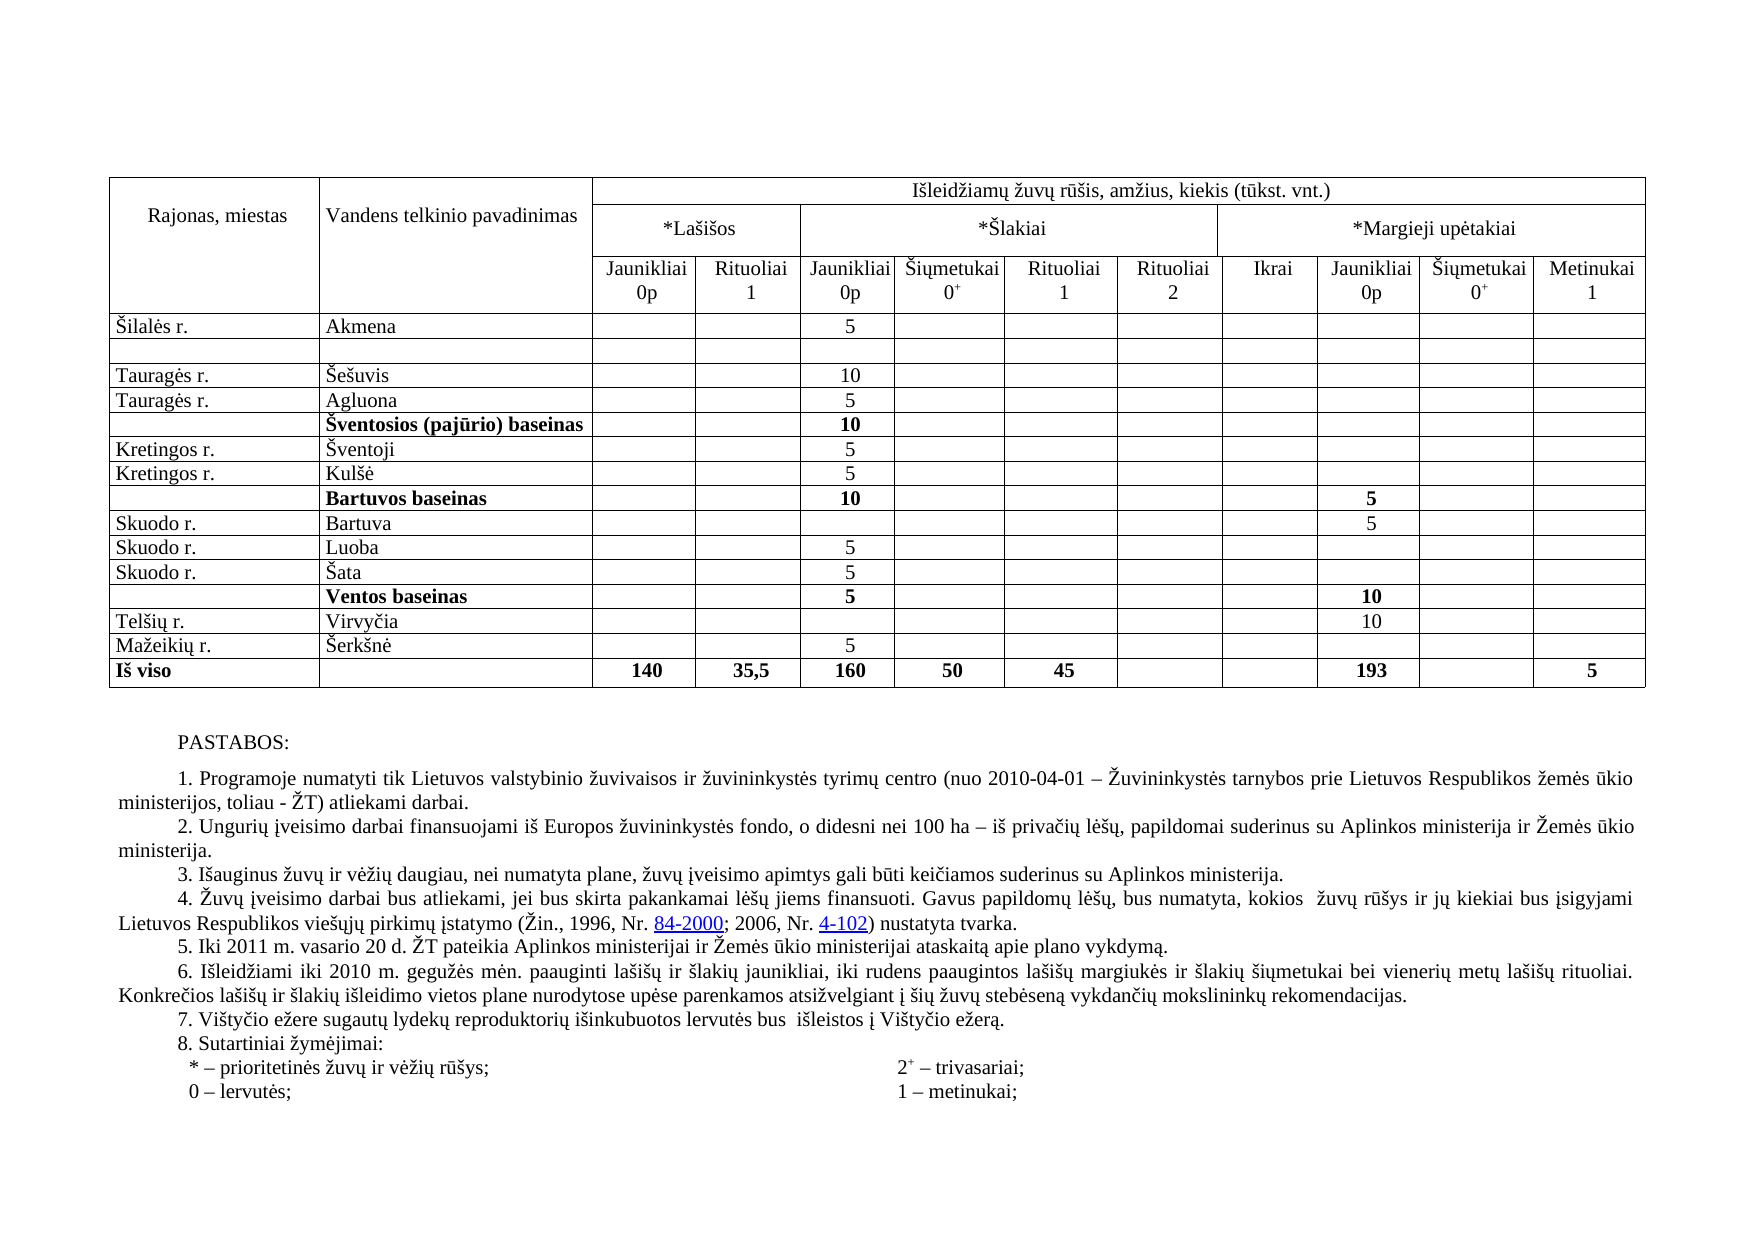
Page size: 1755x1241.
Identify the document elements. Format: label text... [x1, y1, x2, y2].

table_cell Ikrai [1223, 257, 1317, 313]
table_cell Virvyčia [320, 609, 592, 633]
table_cell 5 [1318, 511, 1419, 534]
table_cell 160 [801, 659, 894, 686]
table_cell [895, 486, 1004, 510]
table_cell [895, 536, 1004, 559]
table_cell [593, 462, 695, 485]
table_cell [320, 659, 592, 686]
table_cell [895, 634, 1004, 657]
table_cell 5 [801, 462, 894, 485]
table_cell [1420, 413, 1533, 436]
table_cell [696, 314, 800, 338]
table_cell Skuodo r. [110, 511, 319, 534]
table_cell Iš viso [110, 659, 319, 686]
table_cell 50 [895, 659, 1004, 686]
table_cell Šata [320, 560, 592, 584]
table_cell [895, 609, 1004, 633]
table_cell Šiųmetukai 0+ [1420, 257, 1533, 313]
table_cell [1534, 486, 1645, 510]
table_cell [696, 413, 800, 436]
table_cell Šventoji [320, 437, 592, 461]
table_cell [1223, 413, 1317, 436]
table_cell [696, 486, 800, 510]
table_cell [1005, 413, 1117, 436]
table_cell [696, 339, 800, 362]
table_cell 45 [1005, 659, 1117, 686]
table_cell 193 [1318, 659, 1419, 686]
table_cell [1118, 339, 1222, 362]
table_cell [801, 609, 894, 633]
table_cell [593, 388, 695, 412]
table_cell Šiųmetukai 0+ [895, 257, 1004, 313]
table_cell [1534, 462, 1645, 485]
table_cell [1005, 388, 1117, 412]
table_cell 10 [1318, 609, 1419, 633]
table_cell Rituoliai 2 [1118, 257, 1222, 313]
table_cell [801, 339, 894, 362]
table_cell [593, 634, 695, 657]
table_cell [1420, 511, 1533, 534]
table_cell [1420, 437, 1533, 461]
table_cell [696, 364, 800, 387]
table_cell 5 [801, 314, 894, 338]
table_cell [895, 388, 1004, 412]
table_cell 5 [801, 585, 894, 608]
table_cell [895, 413, 1004, 436]
table_cell Skuodo r. [110, 536, 319, 559]
table_cell 5 [1534, 659, 1645, 686]
table_cell [1223, 462, 1317, 485]
table_cell [1420, 314, 1533, 338]
table_cell Skuodo r. [110, 560, 319, 584]
table_cell [1534, 536, 1645, 559]
table_cell [696, 437, 800, 461]
table_cell [593, 511, 695, 534]
table_cell [1223, 659, 1317, 686]
table_cell [1420, 585, 1533, 608]
table_cell [1118, 314, 1222, 338]
table_cell [1223, 511, 1317, 534]
table_cell 10 [801, 486, 894, 510]
table_cell [1534, 634, 1645, 657]
table_cell [1318, 560, 1419, 584]
table_cell [1534, 413, 1645, 436]
table_cell [1005, 560, 1117, 584]
table_cell Šerkšnė [320, 634, 592, 657]
table_cell [895, 462, 1004, 485]
table_cell [1318, 634, 1419, 657]
table_cell [593, 585, 695, 608]
table_cell [593, 609, 695, 633]
table_cell [1005, 364, 1117, 387]
table_header Rajonas, miestas [110, 178, 319, 313]
table_cell [1005, 437, 1117, 461]
table_cell [593, 536, 695, 559]
table_cell Jaunikliai 0p [801, 257, 894, 313]
table_header Vandens telkinio pavadinimas [320, 178, 592, 313]
table_cell Kulšė [320, 462, 592, 485]
table_cell [801, 511, 894, 534]
table_cell 10 [801, 364, 894, 387]
table_cell [1534, 437, 1645, 461]
table_cell [1534, 609, 1645, 633]
table_cell Tauragės r. [110, 388, 319, 412]
table_cell Telšių r. [110, 609, 319, 633]
table_cell *Margieji upėtakiai [1218, 205, 1645, 256]
table_cell Šilalės r. [110, 314, 319, 338]
table_cell 5 [1318, 486, 1419, 510]
table_cell [1318, 462, 1419, 485]
table_cell Metinukai 1 [1534, 257, 1645, 313]
table_cell [1223, 560, 1317, 584]
table_cell 5 [801, 437, 894, 461]
table_cell [110, 486, 319, 510]
table_cell [1420, 560, 1533, 584]
table_cell [1118, 388, 1222, 412]
table_cell [1223, 388, 1317, 412]
table_cell [1318, 364, 1419, 387]
table_cell [895, 437, 1004, 461]
table_cell [1534, 560, 1645, 584]
table_cell [1005, 462, 1117, 485]
table_cell [1118, 486, 1222, 510]
table_cell [895, 339, 1004, 362]
table_cell Kretingos r. [110, 462, 319, 485]
text 3. Išauginus žuvų ir vėžių daugiau, nei numatyta plane, žuvų įveisimo apimtys gali būti keičiamos suderinus su Aplinkos ministerija. [118, 862, 1636, 886]
table_cell 140 [593, 659, 695, 686]
table_cell [696, 609, 800, 633]
table_cell [1223, 364, 1317, 387]
table_cell [1005, 536, 1117, 559]
table_cell [593, 560, 695, 584]
table_cell Mažeikių r. [110, 634, 319, 657]
table_cell Bartuvos baseinas [320, 486, 592, 510]
table_cell [110, 413, 319, 436]
table_cell [1118, 413, 1222, 436]
table_cell [1118, 437, 1222, 461]
table_cell [1318, 388, 1419, 412]
table_cell [895, 314, 1004, 338]
table_cell [110, 339, 319, 362]
table_header Išleidžiamų žuvų rūšis, amžius, kiekis (tūkst. vnt.) [593, 178, 1645, 203]
table_cell [696, 560, 800, 584]
table_cell [1118, 585, 1222, 608]
table_cell *Šlakiai [801, 205, 1217, 256]
table_cell [895, 511, 1004, 534]
table_cell [1118, 364, 1222, 387]
table_cell [1223, 339, 1317, 362]
table_cell [1318, 314, 1419, 338]
table_cell [895, 364, 1004, 387]
table_cell [1118, 511, 1222, 534]
table_cell [593, 314, 695, 338]
table_cell 5 [801, 560, 894, 584]
table_cell [1420, 486, 1533, 510]
table_cell [895, 585, 1004, 608]
text 6. Išleidžiami iki 2010 m. gegužės mėn. paauginti lašišų ir šlakių jaunikliai, iki rudens paaugintos lašišų margiukės ir šlakių šiųmetukai bei vienerių metų lašišų rituoliai. Konkrečios lašišų ir šlakių išleidimo vietos plane nurodytose upėse parenkamos atsižvelgiant į šių žuvų stebėseną vykdančių mokslininkų rekomendacijas. [118, 958, 1636, 1007]
table_cell Agluona [320, 388, 592, 412]
table_cell [1534, 314, 1645, 338]
table_cell 5 [801, 536, 894, 559]
table_cell [1118, 659, 1222, 686]
table_cell Bartuva [320, 511, 592, 534]
table_cell [1420, 388, 1533, 412]
table_cell [1223, 536, 1317, 559]
table_cell Šventosios (pajūrio) baseinas [320, 413, 592, 436]
table_cell Šešuvis [320, 364, 592, 387]
text 8. Sutartiniai žymėjimai: [118, 1031, 1636, 1055]
table_cell [1534, 339, 1645, 362]
table_cell [1223, 314, 1317, 338]
table_cell [1118, 609, 1222, 633]
table_cell [696, 585, 800, 608]
table_cell [895, 560, 1004, 584]
table_cell [1318, 413, 1419, 436]
table_header 2+ – trivasariai; 1 – metinukai; [886, 1055, 1653, 1103]
table_cell [1318, 437, 1419, 461]
table_cell [1223, 585, 1317, 608]
table_cell 5 [801, 388, 894, 412]
table_cell [1420, 462, 1533, 485]
text 7. Vištyčio ežere sugautų lydekų reproduktorių išinkubuotos lervutės bus išleistos į Vištyčio ežerą. [118, 1007, 1636, 1031]
table_cell [1420, 339, 1533, 362]
table_cell Rituoliai 1 [696, 257, 800, 313]
table_cell [320, 339, 592, 362]
table_cell Jaunikliai 0p [1318, 257, 1419, 313]
table_cell 10 [1318, 585, 1419, 608]
table_cell [1420, 609, 1533, 633]
table_cell Jaunikliai 0p [593, 257, 695, 313]
table_cell [1223, 486, 1317, 510]
table_cell [1534, 585, 1645, 608]
table_cell [1118, 560, 1222, 584]
table_cell [1005, 634, 1117, 657]
text 4. Žuvų įveisimo darbai bus atliekami, jei bus skirta pakankamai lėšų jiems finansuoti. Gavus papildomų lėšų, bus numatyta, kokios žuvų rūšys ir jų kiekiai bus įsigyjami Lietuvos Respublikos viešųjų pirkimų įstatymo (Žin., 1996, Nr. 84-2000; 2006, Nr. 4-102) nustatyta tvarka. [118, 886, 1636, 934]
table_cell [1005, 486, 1117, 510]
table_cell [1005, 609, 1117, 633]
table_cell Rituoliai 1 [1005, 257, 1117, 313]
table_cell [696, 511, 800, 534]
text PASTABOS: [118, 730, 1636, 754]
table_cell 35,5 [696, 659, 800, 686]
table_cell [1005, 585, 1117, 608]
table_cell [593, 437, 695, 461]
table_cell [1005, 314, 1117, 338]
table_cell [1420, 659, 1533, 686]
table_cell [1118, 536, 1222, 559]
table_cell Luoba [320, 536, 592, 559]
table_cell [593, 364, 695, 387]
table_cell [1223, 437, 1317, 461]
table_cell [1318, 339, 1419, 362]
table_cell [1318, 536, 1419, 559]
table_cell [696, 388, 800, 412]
table_cell [1420, 536, 1533, 559]
table_cell [110, 585, 319, 608]
table_cell [1534, 511, 1645, 534]
table_cell [1223, 634, 1317, 657]
table_cell [593, 413, 695, 436]
table_cell [1420, 364, 1533, 387]
table_cell 10 [801, 413, 894, 436]
table_cell Kretingos r. [110, 437, 319, 461]
table_cell [1118, 462, 1222, 485]
text 2. Ungurių įveisimo darbai finansuojami iš Europos žuvininkystės fondo, o didesni nei 100 ha – iš privačių lėšų, papildomai suderinus su Aplinkos ministerija ir Žemės ūkio ministerija. [118, 814, 1636, 862]
table_cell [696, 462, 800, 485]
table_cell [696, 536, 800, 559]
table_cell Ventos baseinas [320, 585, 592, 608]
table_cell [1534, 364, 1645, 387]
table_cell Tauragės r. [110, 364, 319, 387]
table_cell [1223, 609, 1317, 633]
table_cell [593, 339, 695, 362]
table_cell [1005, 511, 1117, 534]
table_cell 5 [801, 634, 894, 657]
table_cell [696, 634, 800, 657]
table_header * – prioritetinės žuvų ir vėžių rūšys; 0 – lervutės; [118, 1055, 886, 1103]
table_cell [1005, 339, 1117, 362]
table_cell [1534, 388, 1645, 412]
table_cell [1420, 634, 1533, 657]
text 5. Iki 2011 m. vasario 20 d. ŽT pateikia Aplinkos ministerijai ir Žemės ūkio ministerijai ataskaitą apie plano vykdymą. [118, 934, 1636, 958]
text 1. Programoje numatyti tik Lietuvos valstybinio žuvivaisos ir žuvininkystės tyrimų centro (nuo 2010-04-01 – Žuvininkystės tarnybos prie Lietuvos Respublikos žemės ūkio ministerijos, toliau - ŽT) atliekami darbai. [118, 766, 1636, 814]
table_cell [593, 486, 695, 510]
table_cell *Lašišos [593, 205, 800, 256]
table_cell [1118, 634, 1222, 657]
table_cell Akmena [320, 314, 592, 338]
